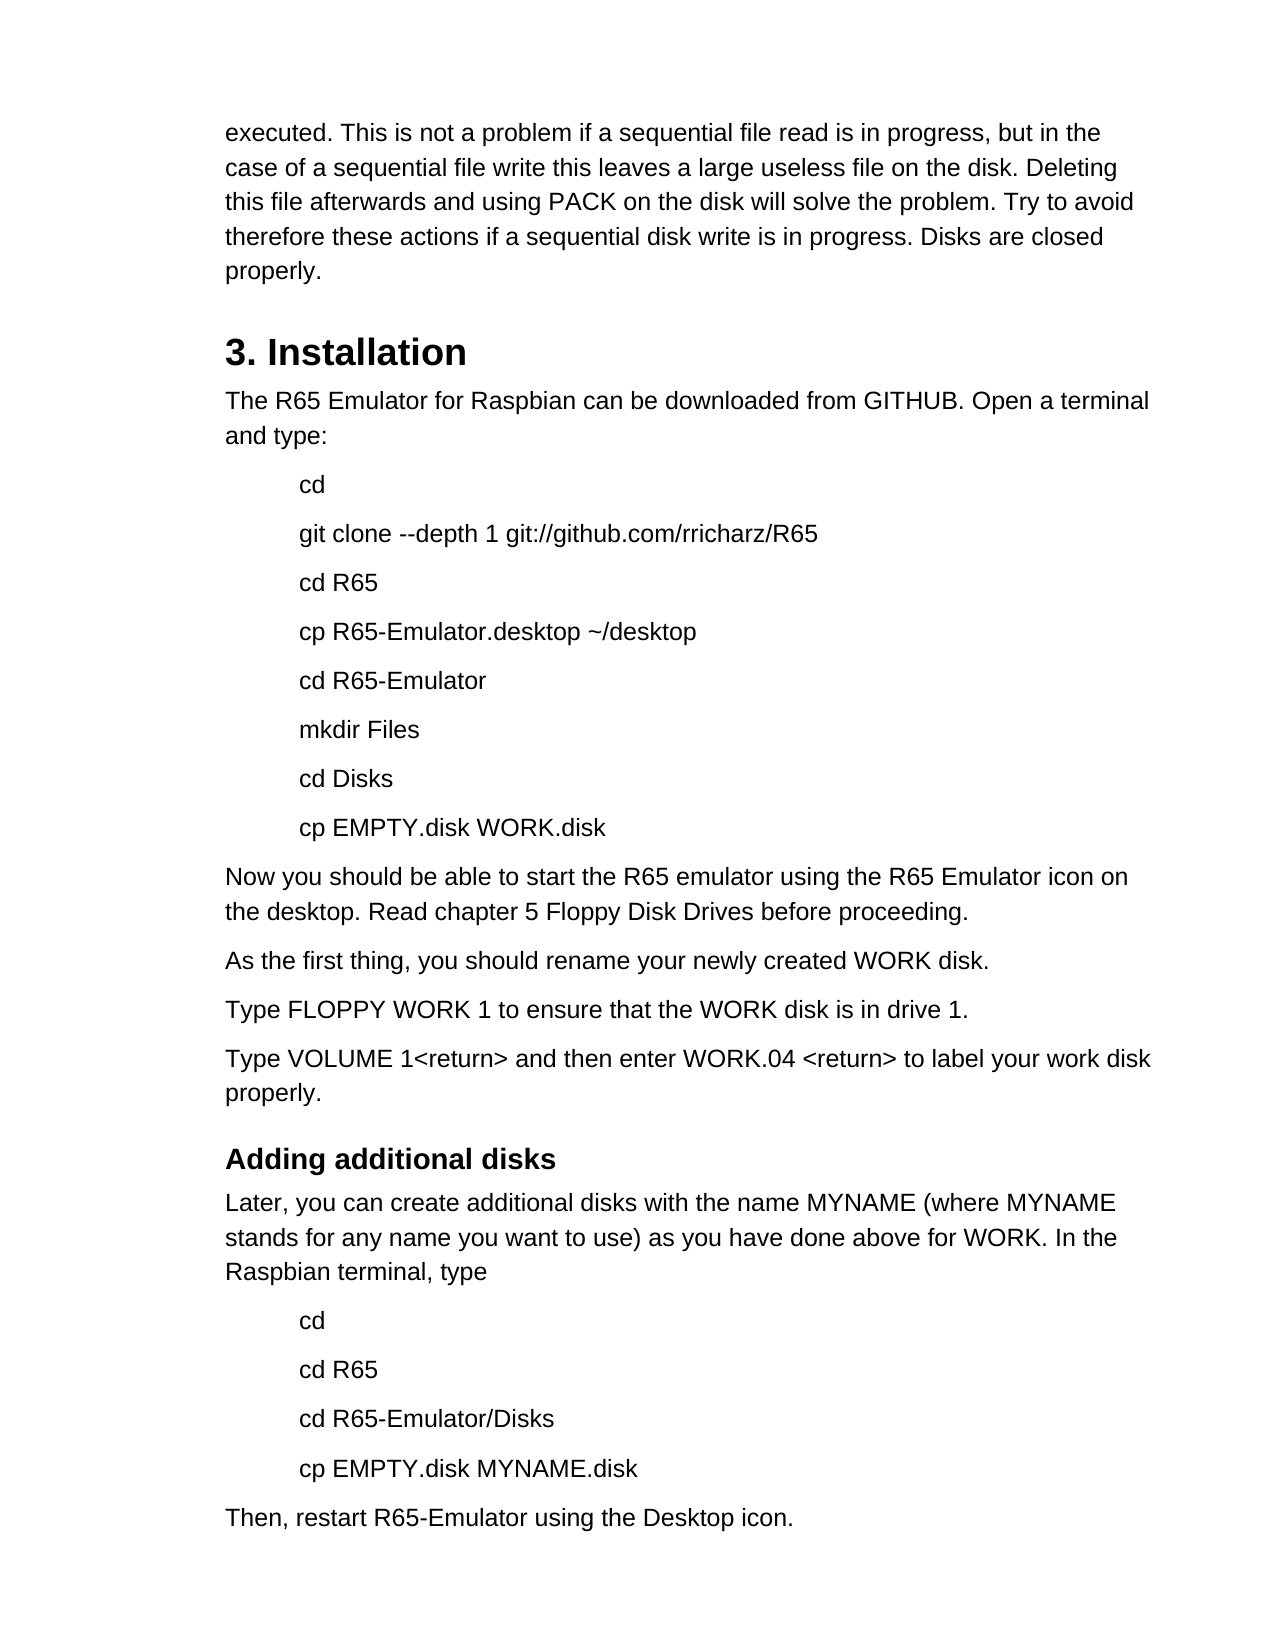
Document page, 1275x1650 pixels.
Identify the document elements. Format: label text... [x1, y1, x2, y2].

text cd R65 [299, 568, 1157, 597]
text cp R65-Emulator.desktop ~/desktop [299, 617, 1157, 646]
text cp EMPTY.disk WORK.disk [299, 813, 1157, 842]
text cd R65 [299, 1355, 1157, 1384]
text mkdir Files [299, 715, 1157, 744]
text As the first thing, you should rename your newly created WORK disk. [225, 946, 1157, 974]
text cd Disks [299, 764, 1157, 793]
text cd R65-Emulator/Disks [299, 1404, 1157, 1433]
subtitle Adding additional disks [225, 1142, 1157, 1176]
text cd [299, 1306, 1157, 1335]
text cd [299, 470, 1157, 498]
text The R65 Emulator for Raspbian can be downloaded from GITHUB. Open a terminal and type: [225, 386, 1157, 449]
text git clone --depth 1 git://github.com/rricharz/R65 [299, 519, 1157, 548]
text Type VOLUME 1<return> and then enter WORK.04 <return> to label your work disk properly. [225, 1044, 1157, 1107]
text Now you should be able to start the R65 emulator using the R65 Emulator icon on the desktop. Read chapter 5 Floppy Disk Drives before proceeding. [225, 862, 1157, 926]
text Then, restart R65-Emulator using the Desktop icon. [225, 1503, 1157, 1531]
text Type FLOPPY WORK 1 to ensure that the WORK disk is in drive 1. [225, 995, 1157, 1024]
text cd R65-Emulator [299, 666, 1157, 695]
text executed. This is not a problem if a sequential file read is in progress, but in the case of a sequential file write this leaves a large useless file on the disk. Deleting this file afterwards and using PACK on the disk will solve the problem. Try to avoid therefore these actions if a sequential disk write is in progress. Disks are closed properly. [225, 118, 1157, 285]
text Later, you can create additional disks with the name MYNAME (where MYNAME stands for any name you want to use) as you have done above for WORK. In the Raspbian terminal, type [225, 1188, 1157, 1286]
text cp EMPTY.disk MYNAME.disk [299, 1453, 1157, 1482]
subtitle 3. Installation [225, 330, 1157, 374]
